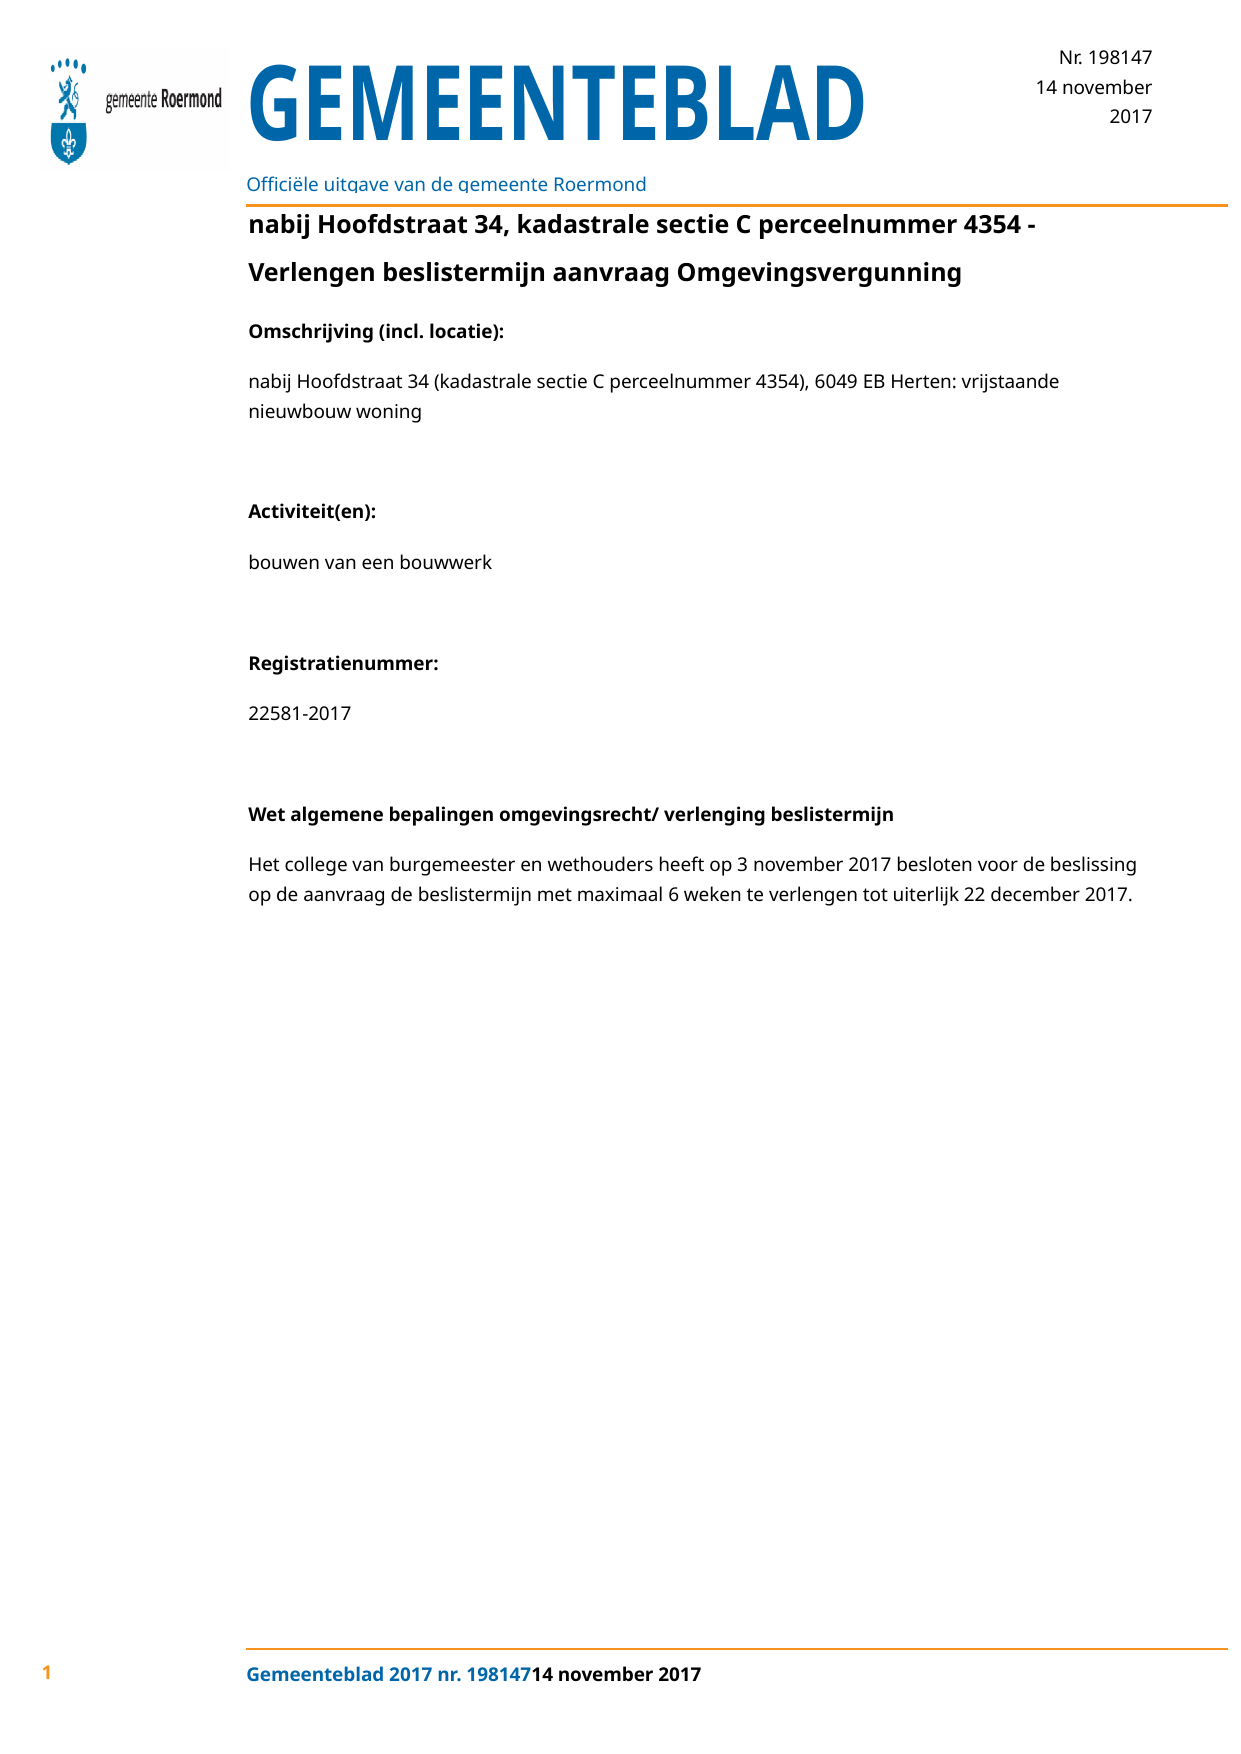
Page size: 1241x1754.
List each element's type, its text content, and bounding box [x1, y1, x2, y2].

text nabij Hoofdstraat 34 (kadastrale sectie C perceelnummer 4354), 6049 EB Herten: vrijstaande nieuwbouw woning [248, 368, 1152, 424]
text 22581-2017 [248, 700, 1152, 726]
picture [41, 47, 231, 172]
text bouwen van een bouwwerk [248, 549, 1152, 575]
text Het college van burgemeester en wethouders heeft op 3 november 2017 besloten voor de beslissing op de aanvraag de beslistermijn met maximaal 6 weken te verlengen tot uiterlijk 22 december 2017. [248, 852, 1152, 907]
text Wet algemene bepalingen omgevingsrecht/ verlenging beslistermijn [248, 801, 1152, 827]
text Omschrijving (incl. locatie): [248, 318, 1152, 344]
text nabij Hoofdstraat 34, kadastrale sectie C perceelnummer 4354 - Verlengen beslistermijn aanvraag Omgevingsvergunning [248, 207, 1152, 288]
text Registratienummer: [248, 650, 1152, 676]
text Activiteit(en): [248, 499, 1152, 524]
